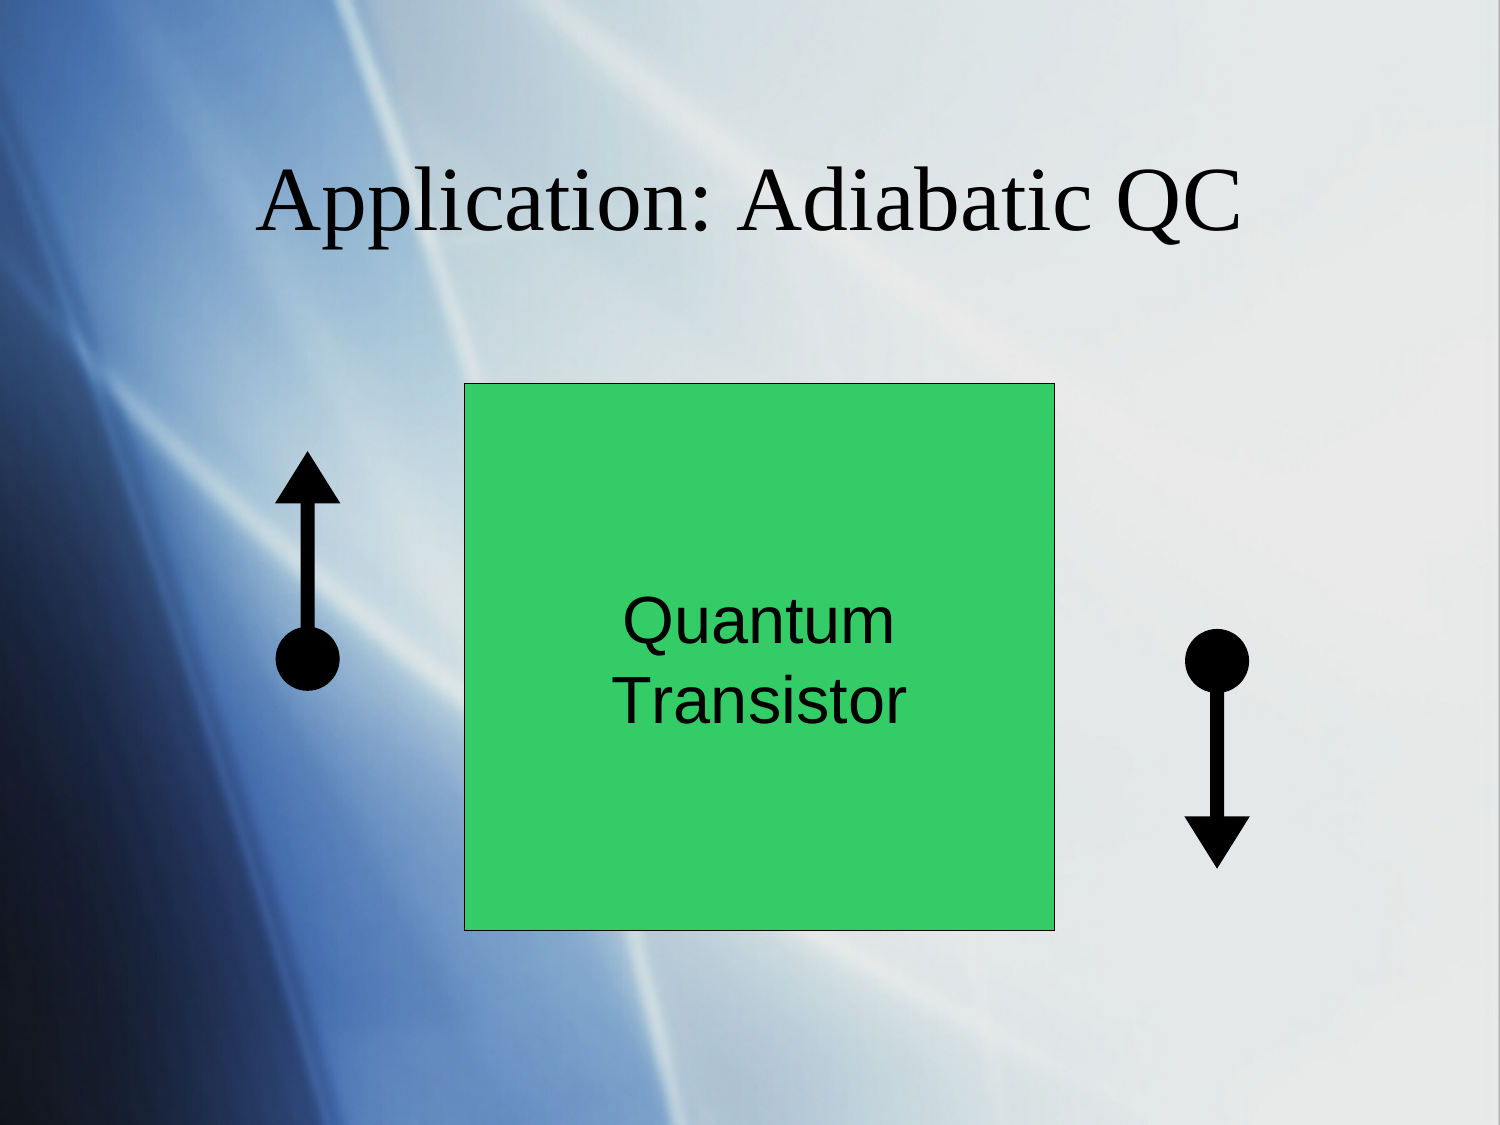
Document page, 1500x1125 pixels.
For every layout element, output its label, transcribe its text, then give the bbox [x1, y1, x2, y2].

picture [0, 0, 1500, 1125]
text_box Quantum Transistor [464, 383, 1055, 931]
text_box [276, 452, 339, 691]
text_box [1185, 629, 1249, 868]
title Application: Adiabatic QC [112, 99, 1388, 288]
